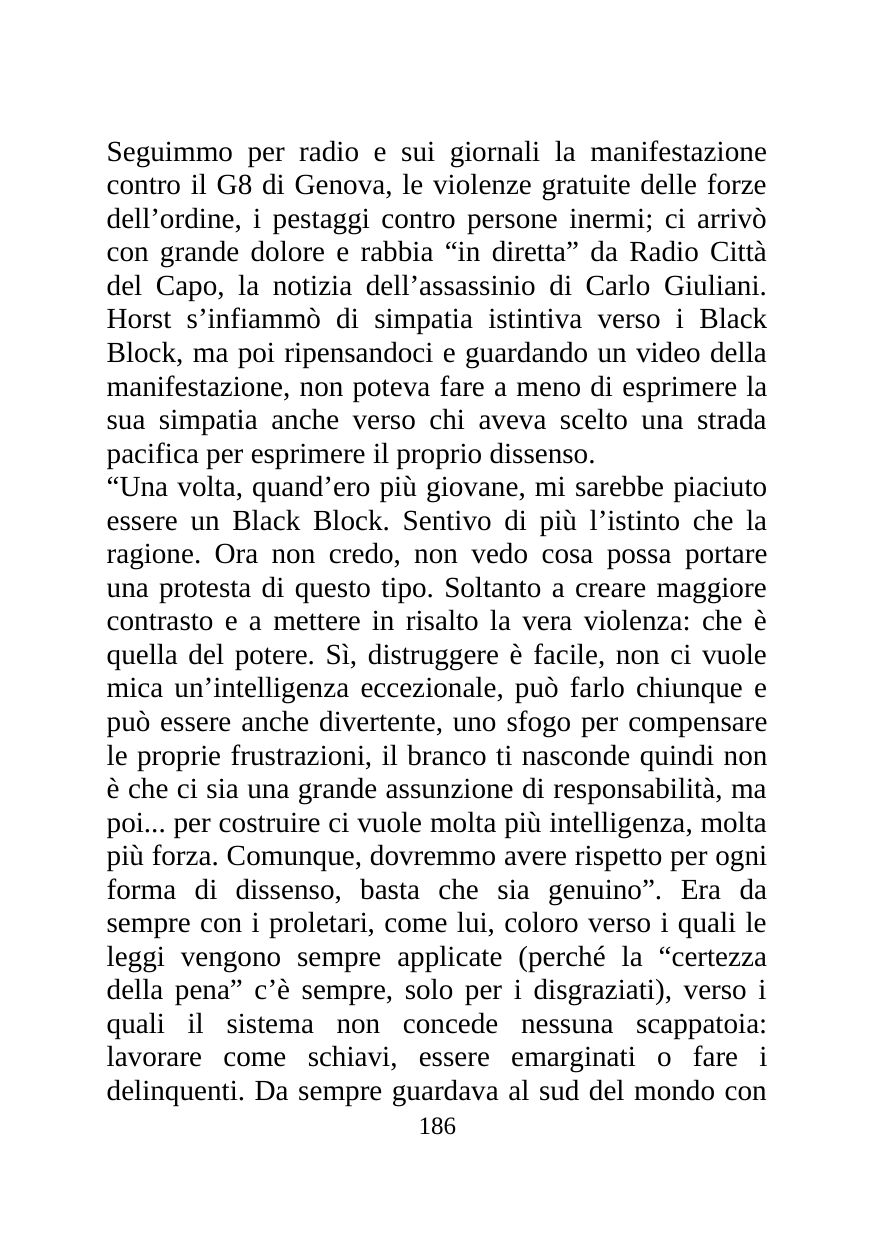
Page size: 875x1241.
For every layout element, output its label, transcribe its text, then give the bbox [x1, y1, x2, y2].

text “Una volta, quand’ero più giovane, mi sarebbe piaciuto essere un Black Block. Sentivo di più l’istinto che la ragione. Ora non credo, non vedo cosa possa portare una protesta di questo tipo. Soltanto a creare maggiore contrasto e a mettere in risalto la vera violenza: che è quella del potere. Sì, distruggere è facile, non ci vuole mica un’intelligenza eccezionale, può farlo chiunque e può essere anche divertente, uno sfogo per compensare le proprie frustrazioni, il branco ti nasconde quindi non è che ci sia una grande assunzione di responsabilità, ma poi... per costruire ci vuole molta più intelligenza, molta più forza. Comunque, dovremmo avere rispetto per ogni forma di dissenso, basta che sia genuino”. Era da sempre con i proletari, come lui, coloro verso i quali le leggi vengono sempre applicate (perché la “certezza della pena” c’è sempre, solo per i disgraziati), verso i quali il sistema non concede nessuna scappatoia: lavorare come schiavi, essere emarginati o fare i delinquenti. Da sempre guardava al sud del mondo con [106, 469, 768, 1107]
text Seguimmo per radio e sui giornali la manifestazione contro il G8 di Genova, le violenze gratuite delle forze dell’ordine, i pestaggi contro persone inermi; ci arrivò con grande dolore e rabbia “in diretta” da Radio Città del Capo, la notizia dell’assassinio di Carlo Giuliani. Horst s’infiammò di simpatia istintiva verso i Black Block, ma poi ripensandoci e guardando un video della manifestazione, non poteva fare a meno di esprimere la sua simpatia anche verso chi aveva scelto una strada pacifica per esprimere il proprio dissenso. [106, 134, 768, 469]
